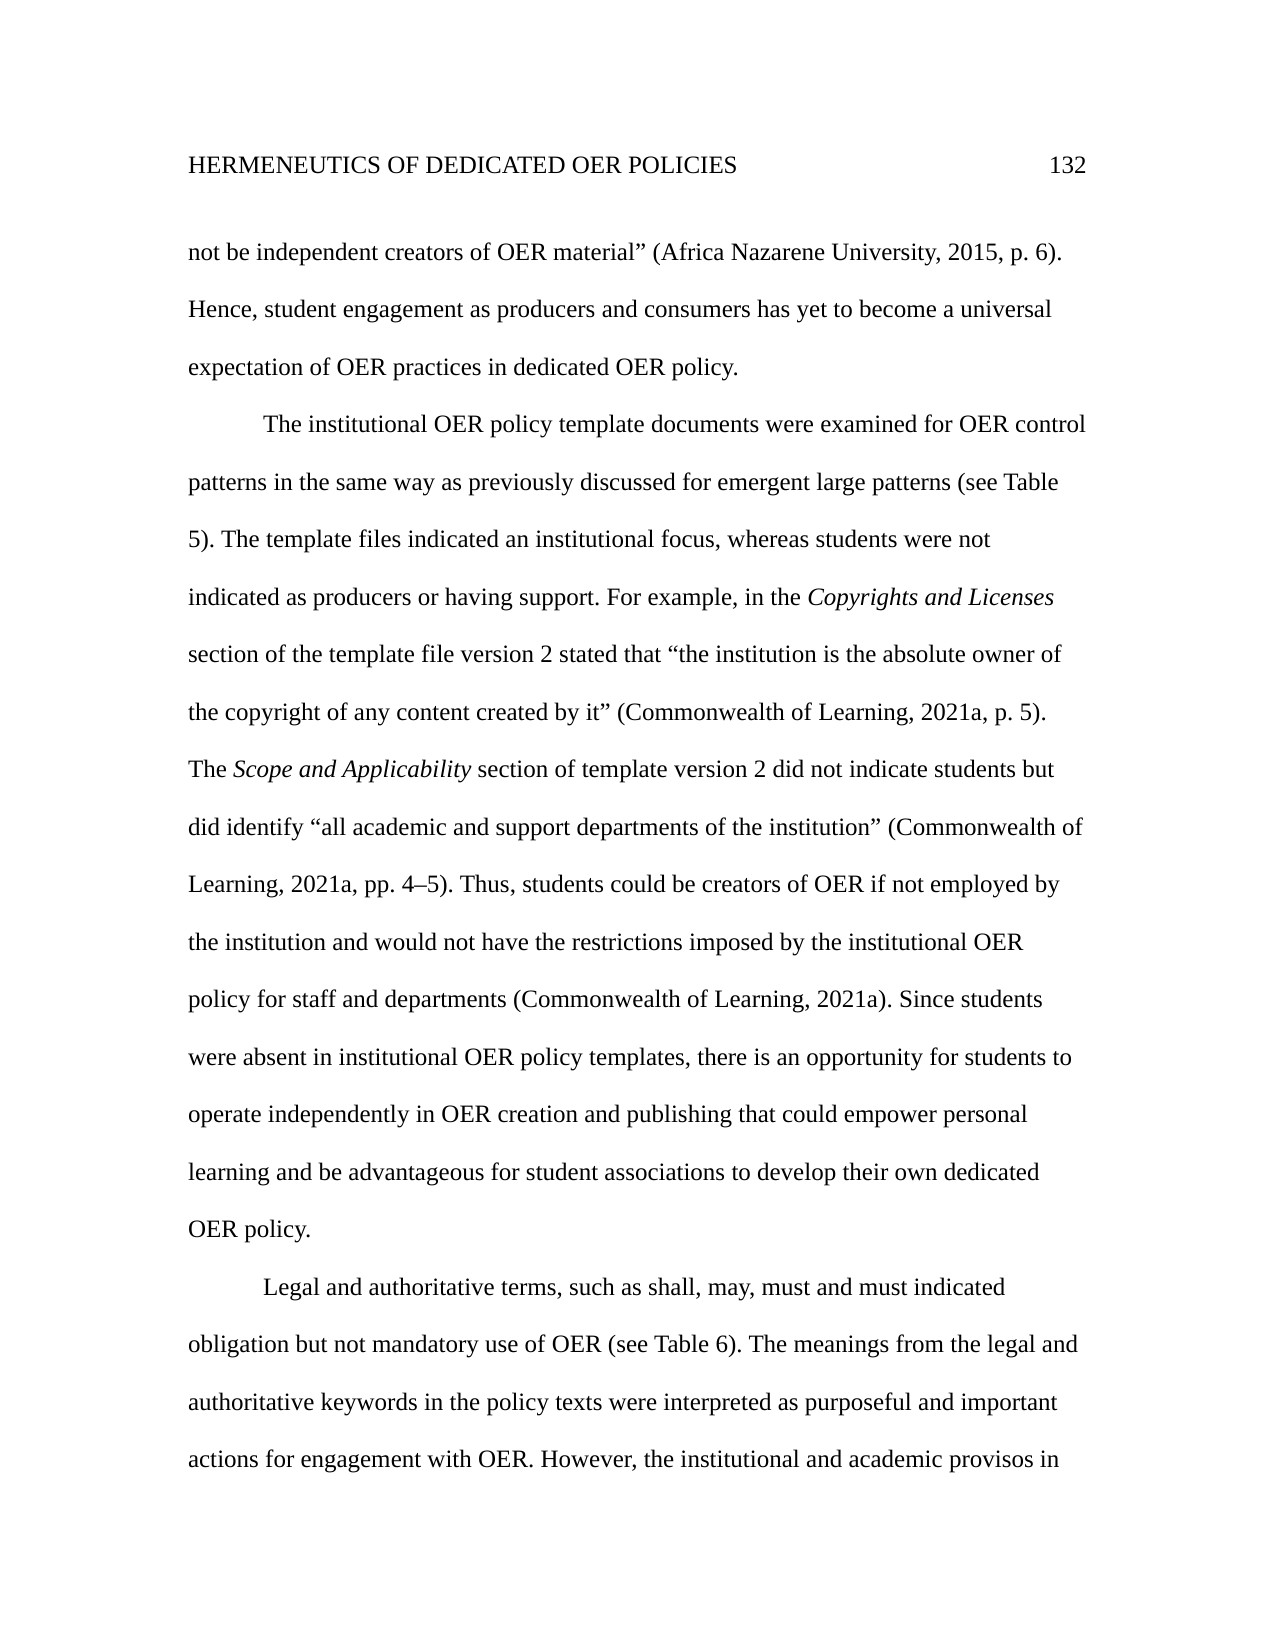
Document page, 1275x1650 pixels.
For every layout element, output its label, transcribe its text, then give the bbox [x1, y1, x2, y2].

text not be independent creators of OER material” (Africa Nazarene University, 2015, p. 6). Hence, student engagement as producers and consumers has yet to become a universal expectation of OER practices in dedicated OER policy. [188, 237, 1087, 381]
text The institutional OER policy template documents were examined for OER control patterns in the same way as previously discussed for emergent large patterns (see Table 5). The template files indicated an institutional focus, whereas students were not indicated as producers or having support. For example, in the Copyrights and Licenses section of the template file version 2 stated that “the institution is the absolute owner of the copyright of any content created by it” (Commonwealth of Learning, 2021a, p. 5). The Scope and Applicability section of template version 2 did not indicate students but did identify “all academic and support departments of the institution” (Commonwealth of Learning, 2021a, pp. 4–5). Thus, students could be creators of OER if not employed by the institution and would not have the restrictions imposed by the institutional OER policy for staff and departments (Commonwealth of Learning, 2021a). Since students were absent in institutional OER policy templates, there is an opportunity for students to operate independently in OER creation and publishing that could empower personal learning and be advantageous for student associations to develop their own dedicated OER policy. [188, 409, 1087, 1243]
text Legal and authoritative terms, such as shall, may, must and must indicated obligation but not mandatory use of OER (see Table 6). The meanings from the legal and authoritative keywords in the policy texts were interpreted as purposeful and important actions for engagement with OER. However, the institutional and academic provisos in [188, 1272, 1087, 1473]
